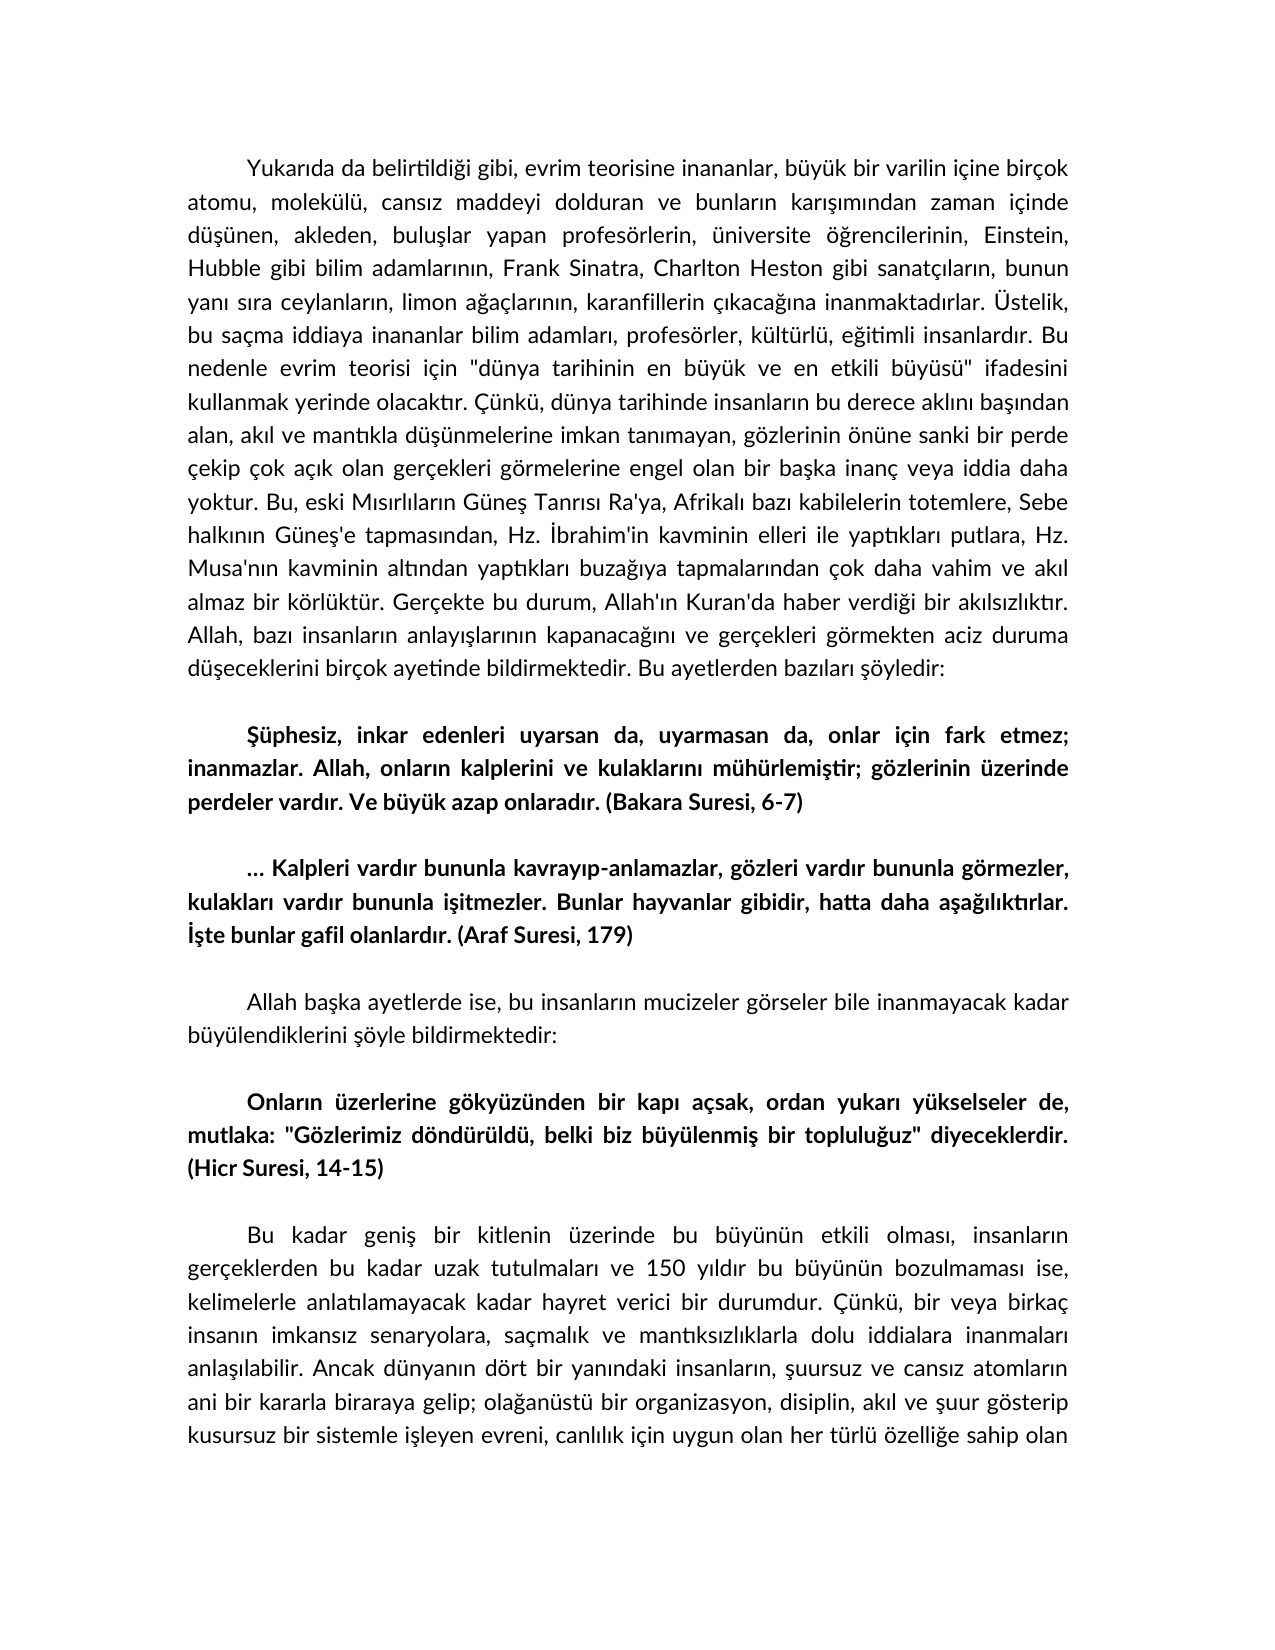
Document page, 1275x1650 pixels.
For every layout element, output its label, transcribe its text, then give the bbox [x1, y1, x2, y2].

text Şüphesiz, inkar edenleri uyarsan da, uyarmasan da, onlar için fark etmez; inanmazlar. Allah, onların kalplerini ve kulaklarını mühürlemiştir; gözlerinin üzerinde perdeler vardır. Ve büyük azap onlaradır. (Bakara Suresi, 6-7) [187, 717, 1070, 817]
text … Kalpleri vardır bununla kavrayıp-anlamazlar, gözleri vardır bununla görmezler, kulakları vardır bununla işitmezler. Bunlar hayvanlar gibidir, hatta daha aşağılıktırlar. İşte bunlar gafil olanlardır. (Araf Suresi, 179) [187, 850, 1070, 950]
text Bu kadar geniş bir kitlenin üzerinde bu büyünün etkili olması, insanların gerçeklerden bu kadar uzak tutulmaları ve 150 yıldır bu büyünün bozulmaması ise, kelimelerle anlatılamayacak kadar hayret verici bir durumdur. Çünkü, bir veya birkaç insanın imkansız senaryolara, saçmalık ve mantıksızlıklarla dolu iddialara inanmaları anlaşılabilir. Ancak dünyanın dört bir yanındaki insanların, şuursuz ve cansız atomların ani bir kararla biraraya gelip; olağanüstü bir organizasyon, disiplin, akıl ve şuur gösterip kusursuz bir sistemle işleyen evreni, canlılık için uygun olan her türlü özelliğe sahip olan [187, 1217, 1070, 1450]
text Yukarıda da belirtildiği gibi, evrim teorisine inananlar, büyük bir varilin içine birçok atomu, molekülü, cansız maddeyi dolduran ve bunların karışımından zaman içinde düşünen, akleden, buluşlar yapan profesörlerin, üniversite öğrencilerinin, Einstein, Hubble gibi bilim adamlarının, Frank Sinatra, Charlton Heston gibi sanatçıların, bunun yanı sıra ceylanların, limon ağaçlarının, karanfillerin çıkacağına inanmaktadırlar. Üstelik, bu saçma iddiaya inananlar bilim adamları, profesörler, kültürlü, eğitimli insanlardır. Bu nedenle evrim teorisi için "dünya tarihinin en büyük ve en etkili büyüsü" ifadesini kullanmak yerinde olacaktır. Çünkü, dünya tarihinde insanların bu derece aklını başından alan, akıl ve mantıkla düşünmelerine imkan tanımayan, gözlerinin önüne sanki bir perde çekip çok açık olan gerçekleri görmelerine engel olan bir başka inanç veya iddia daha yoktur. Bu, eski Mısırlıların Güneş Tanrısı Ra'ya, Afrikalı bazı kabilelerin totemlere, Sebe halkının Güneş'e tapmasından, Hz. İbrahim'in kavminin elleri ile yaptıkları putlara, Hz. Musa'nın kavminin altından yaptıkları buzağıya tapmalarından çok daha vahim ve akıl almaz bir körlüktür. Gerçekte bu durum, Allah'ın Kuran'da haber verdiği bir akılsızlıktır. Allah, bazı insanların anlayışlarının kapanacağını ve gerçekleri görmekten aciz duruma düşeceklerini birçok ayetinde bildirmektedir. Bu ayetlerden bazıları şöyledir: [187, 150, 1070, 683]
text Allah başka ayetlerde ise, bu insanların mucizeler görseler bile inanmayacak kadar büyülendiklerini şöyle bildirmektedir: [187, 983, 1070, 1050]
text Onların üzerlerine gökyüzünden bir kapı açsak, ordan yukarı yükselseler de, mutlaka: "Gözlerimiz döndürüldü, belki biz büyülenmiş bir topluluğuz" diyeceklerdir. (Hicr Suresi, 14-15) [187, 1083, 1070, 1183]
